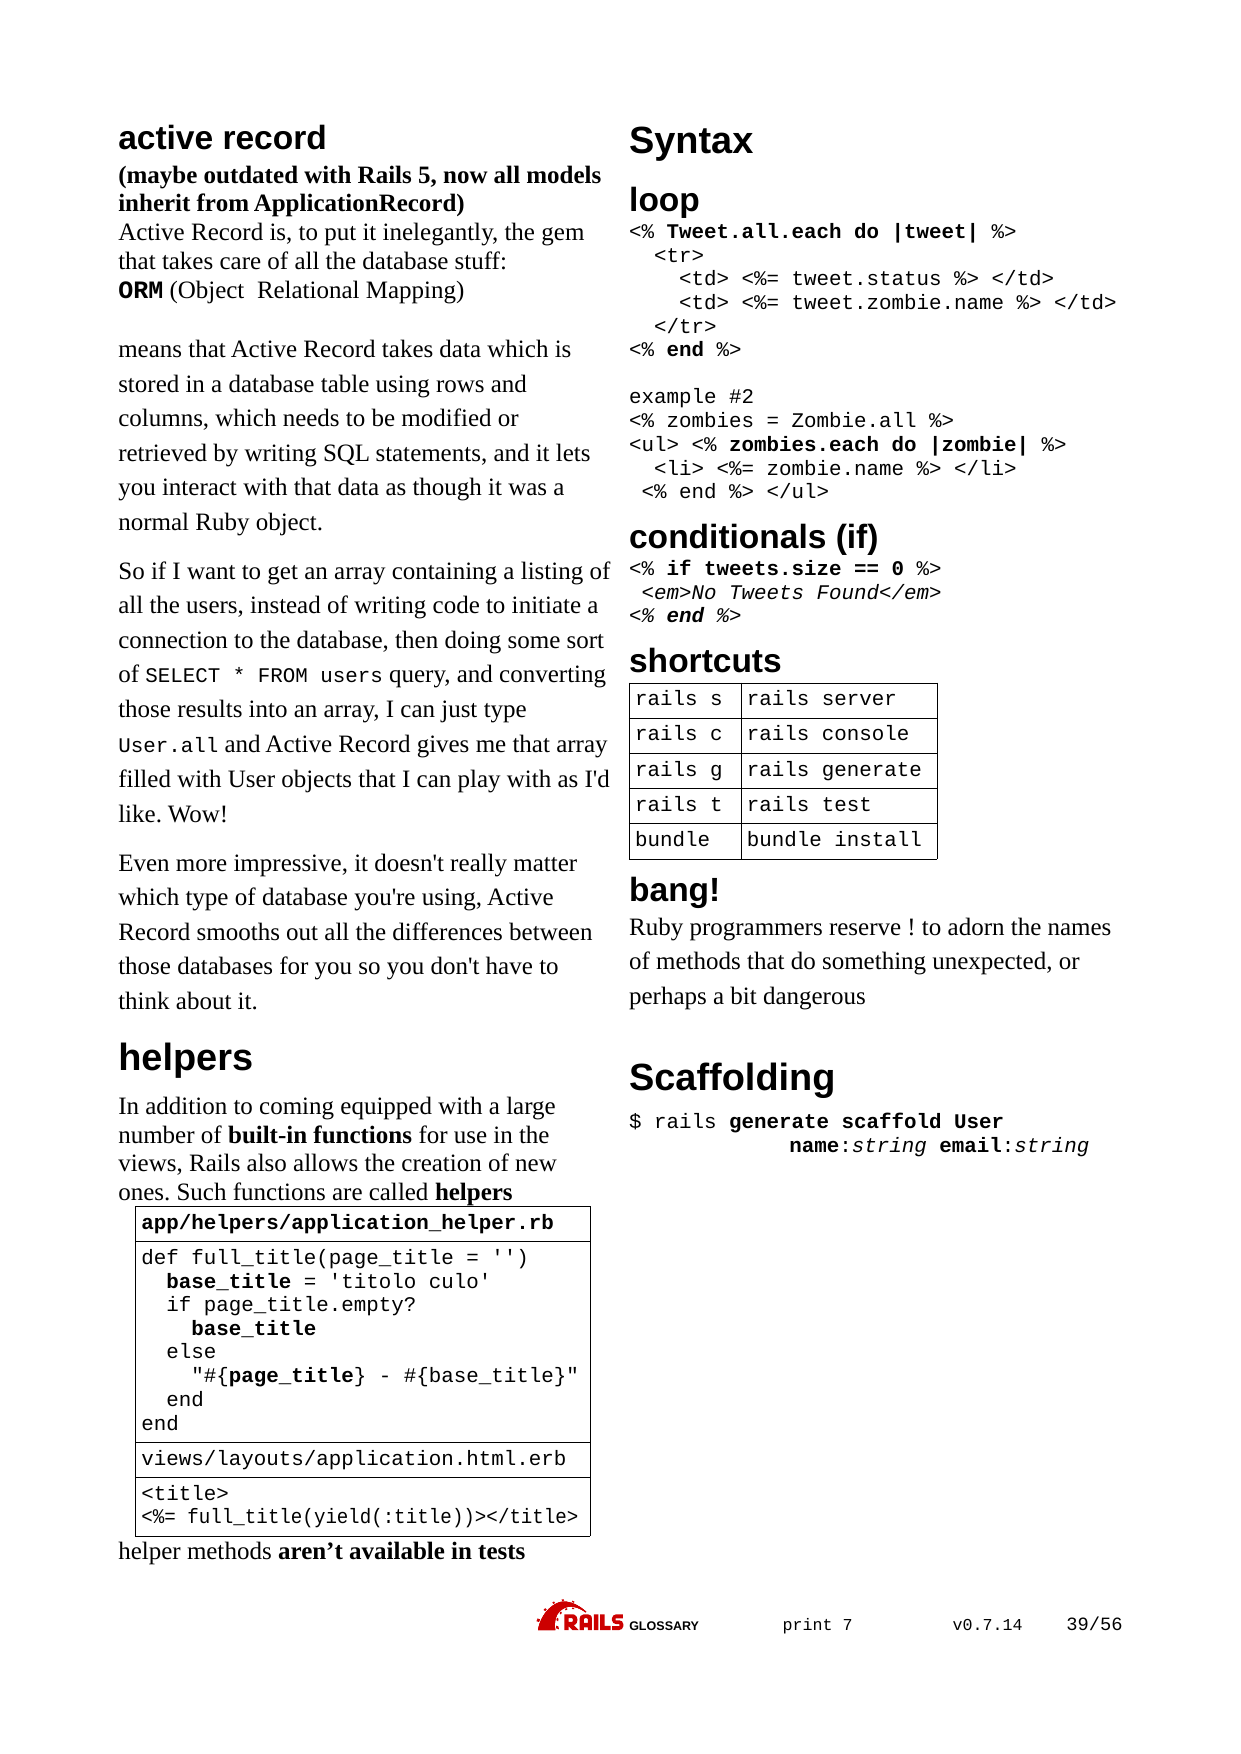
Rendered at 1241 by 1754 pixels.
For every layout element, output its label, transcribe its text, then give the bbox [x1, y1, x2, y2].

text <% Tweet.all.each do |tweet| %> [629, 221, 1122, 245]
text Active Record is, to put it inelegantly, the gem that takes care of all the database stuff: [118, 217, 611, 275]
text <ul> <% zombies.each do |zombie| %> [629, 434, 1122, 457]
text So if I want to get an array containing a listing of all the users, instead of writing code to initiate a connection to the database, then doing some sort of SELECT * FROM users query, and converting those results into an array, I can just type User.all and Active Record gives me that array filled with User objects that I can play with as I'd like. Wow! [118, 556, 611, 827]
text example #2 [629, 387, 1122, 410]
text <% end %> </ul> [629, 481, 1122, 505]
table_header app/helpers/application_helper.rb [136, 1207, 590, 1241]
table_cell views/layouts/application.html.erb [136, 1443, 590, 1477]
subtitle Scaffolding [629, 1055, 1122, 1098]
table_cell rails test [742, 789, 937, 823]
table_cell rails console [742, 719, 937, 753]
text </tr> [629, 316, 1122, 339]
table_cell def full_title(page_title = '') base_title = 'titolo culo' if page_title.empty? base_title else "#{page_title} - #{base_title}" end end [136, 1242, 590, 1442]
subtitle bang! [629, 870, 1122, 909]
table_cell bundle install [742, 824, 937, 858]
subtitle Syntax [629, 118, 1122, 162]
text <li> <%= zombie.name %> </li> [629, 457, 1122, 481]
table_cell rails g [630, 754, 741, 788]
subtitle loop [629, 179, 1122, 218]
text helper methods aren’t available in tests [118, 1536, 611, 1565]
text In addition to coming equipped with a large number of built-in functions for use in the views, Rails also allows the creation of new ones. Such functions are called helpers [118, 1091, 611, 1206]
text <% end %> [629, 339, 1122, 363]
text <% end %> [629, 605, 1122, 629]
subtitle shortcuts [629, 641, 1122, 679]
table_cell rails c [630, 719, 741, 753]
text ORM (Object Relational Mapping) [118, 275, 611, 306]
text <% zombies = Zombie.all %> [629, 410, 1122, 434]
text <em>No Tweets Found</em> [629, 582, 1122, 605]
subtitle conditionals (if) [629, 517, 1122, 555]
text $ rails generate scaffold User [629, 1111, 1122, 1135]
text Even more impressive, it doesn't really matter which type of database you're using, Active Record smooths out all the differences between those databases for you so you don't have to think about it. [118, 848, 611, 1014]
text <tr> [629, 245, 1122, 268]
text name:string email:string [629, 1135, 1122, 1158]
table_cell rails generate [742, 754, 937, 788]
table_header rails s [630, 684, 741, 718]
subtitle helpers [118, 1035, 611, 1078]
text (maybe outdated with Rails 5, now all models inherit from ApplicationRecord) [118, 160, 611, 217]
table_cell <title> <%= full_title(yield(:title))></title> [136, 1478, 590, 1536]
text <% if tweets.size == 0 %> [629, 558, 1122, 582]
subtitle active record [118, 118, 611, 157]
text <td> <%= tweet.zombie.name %> </td> [629, 292, 1122, 316]
table_cell rails t [630, 789, 741, 823]
text Ruby programmers reserve ! to adorn the names of methods that do something unexpected, or perhaps a bit dangerous [629, 912, 1122, 1009]
text means that Active Record takes data which is stored in a database table using rows and columns, which needs to be modified or retrieved by writing SQL statements, and it lets you interact with that data as though it was a normal Ruby object. [118, 334, 611, 535]
table_cell bundle [630, 824, 741, 858]
text <td> <%= tweet.status %> </td> [629, 268, 1122, 292]
table_header rails server [742, 684, 937, 718]
